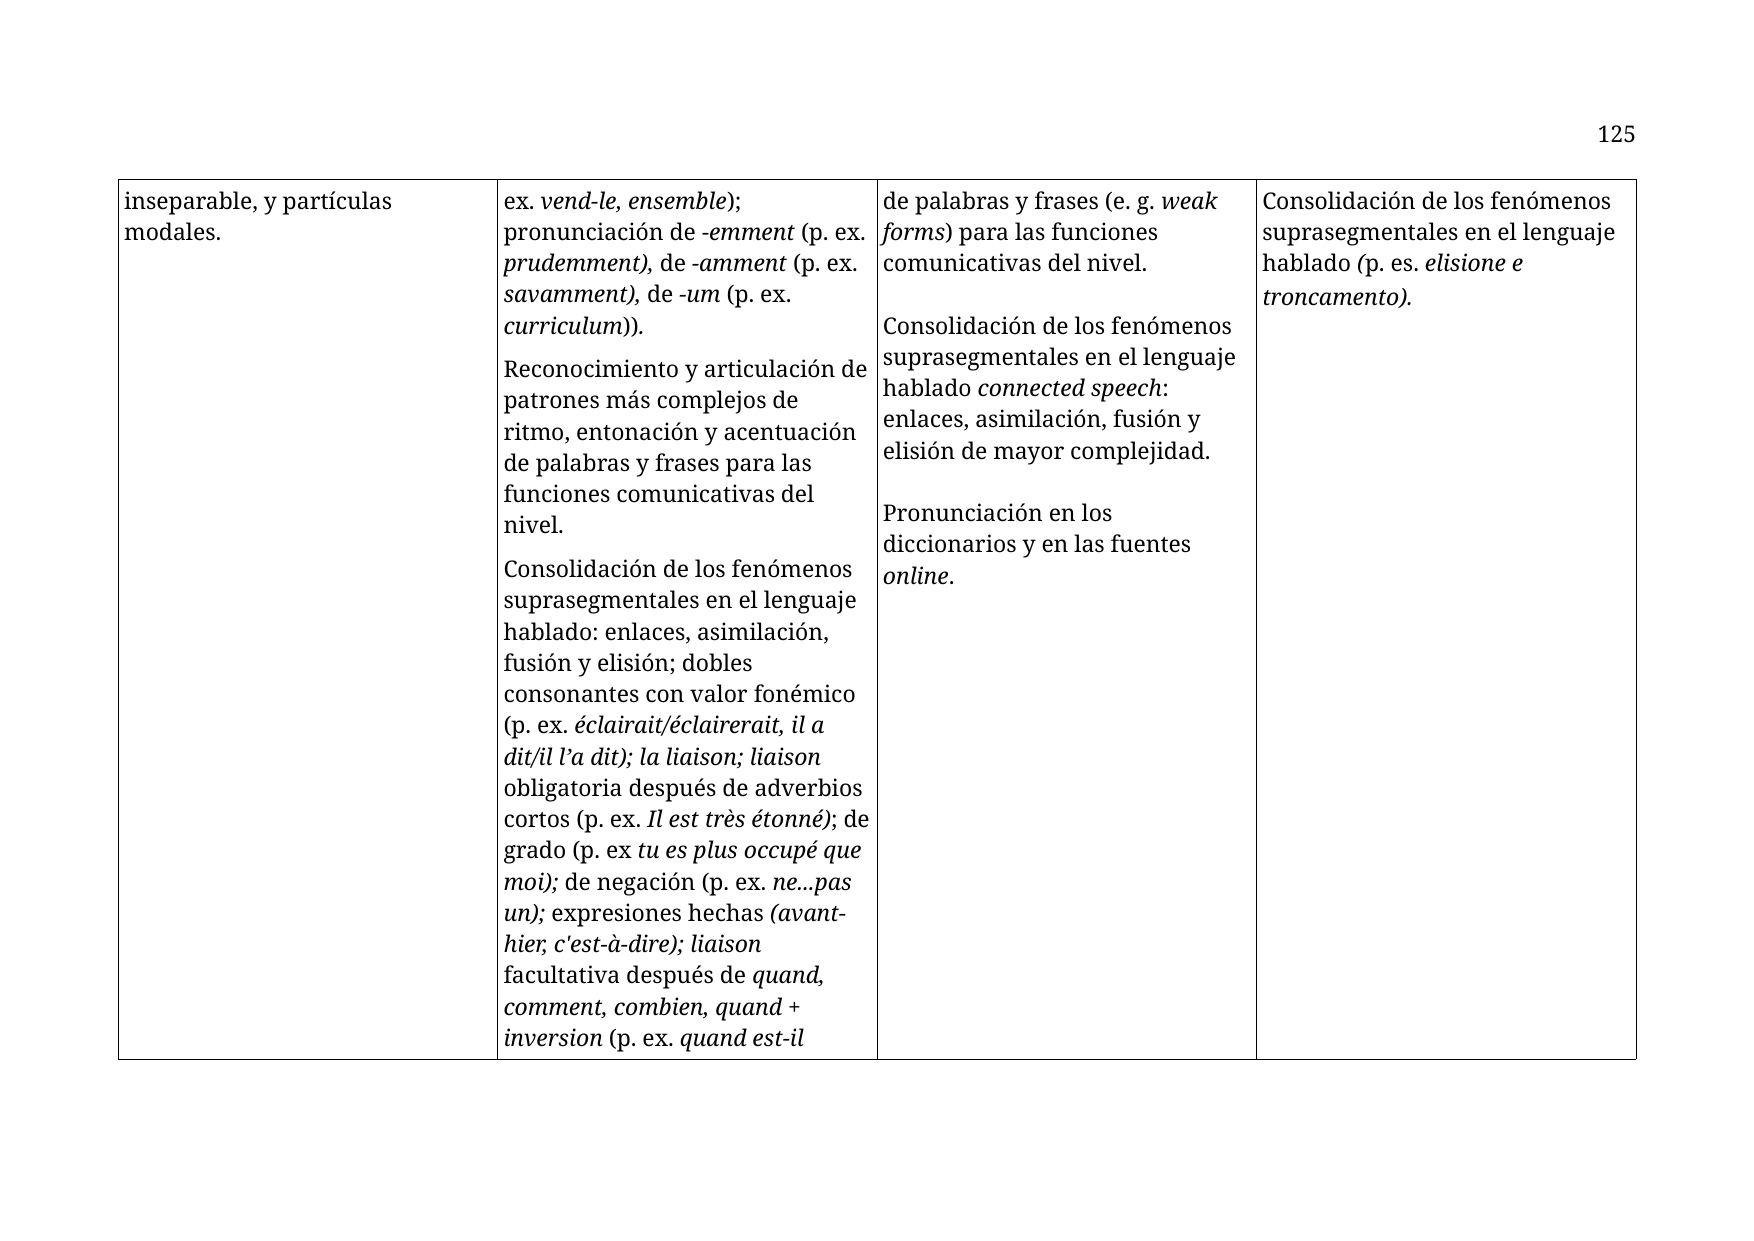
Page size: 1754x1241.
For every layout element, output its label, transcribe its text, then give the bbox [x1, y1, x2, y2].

table_cell Consolidación de los fenómenos suprasegmentales en el lenguaje hablado (p. es. elisione e troncamento). [1257, 180, 1636, 1059]
table_cell de palabras y frases (e. g. weak forms) para las funciones comunicativas del nivel. Consolidación de los fenómenos suprasegmentales en el lenguaje hablado connected speech: enlaces, asimilación, fusión y elisión de mayor complejidad. Pronunciación en los diccionarios y en las fuentes online. [878, 180, 1256, 1059]
table_cell inseparable, y partículas modales. [119, 180, 497, 1059]
table_cell ex. vend-le, ensemble); pronunciación de -emment (p. ex. prudemment), de -amment (p. ex. savamment), de -um (p. ex. curriculum)). Reconocimiento y articulación de patrones más complejos de ritmo, entonación y acentuación de palabras y frases para las funciones comunicativas del nivel. Consolidación de los fenómenos suprasegmentales en el lenguaje hablado: enlaces, asimilación, fusión y elisión; dobles consonantes con valor fonémico (p. ex. éclairait/éclairerait, il a dit/il l’a dit); la liaison; liaison obligatoria después de adverbios cortos (p. ex. Il est très étonné); de grado (p. ex tu es plus occupé que moi); de negación (p. ex. ne...pas un); expresiones hechas (avant-hier, c'est-à-dire); liaison facultativa después de quand, comment, combien, quand + inversion (p. ex. quand est-il [498, 180, 877, 1059]
